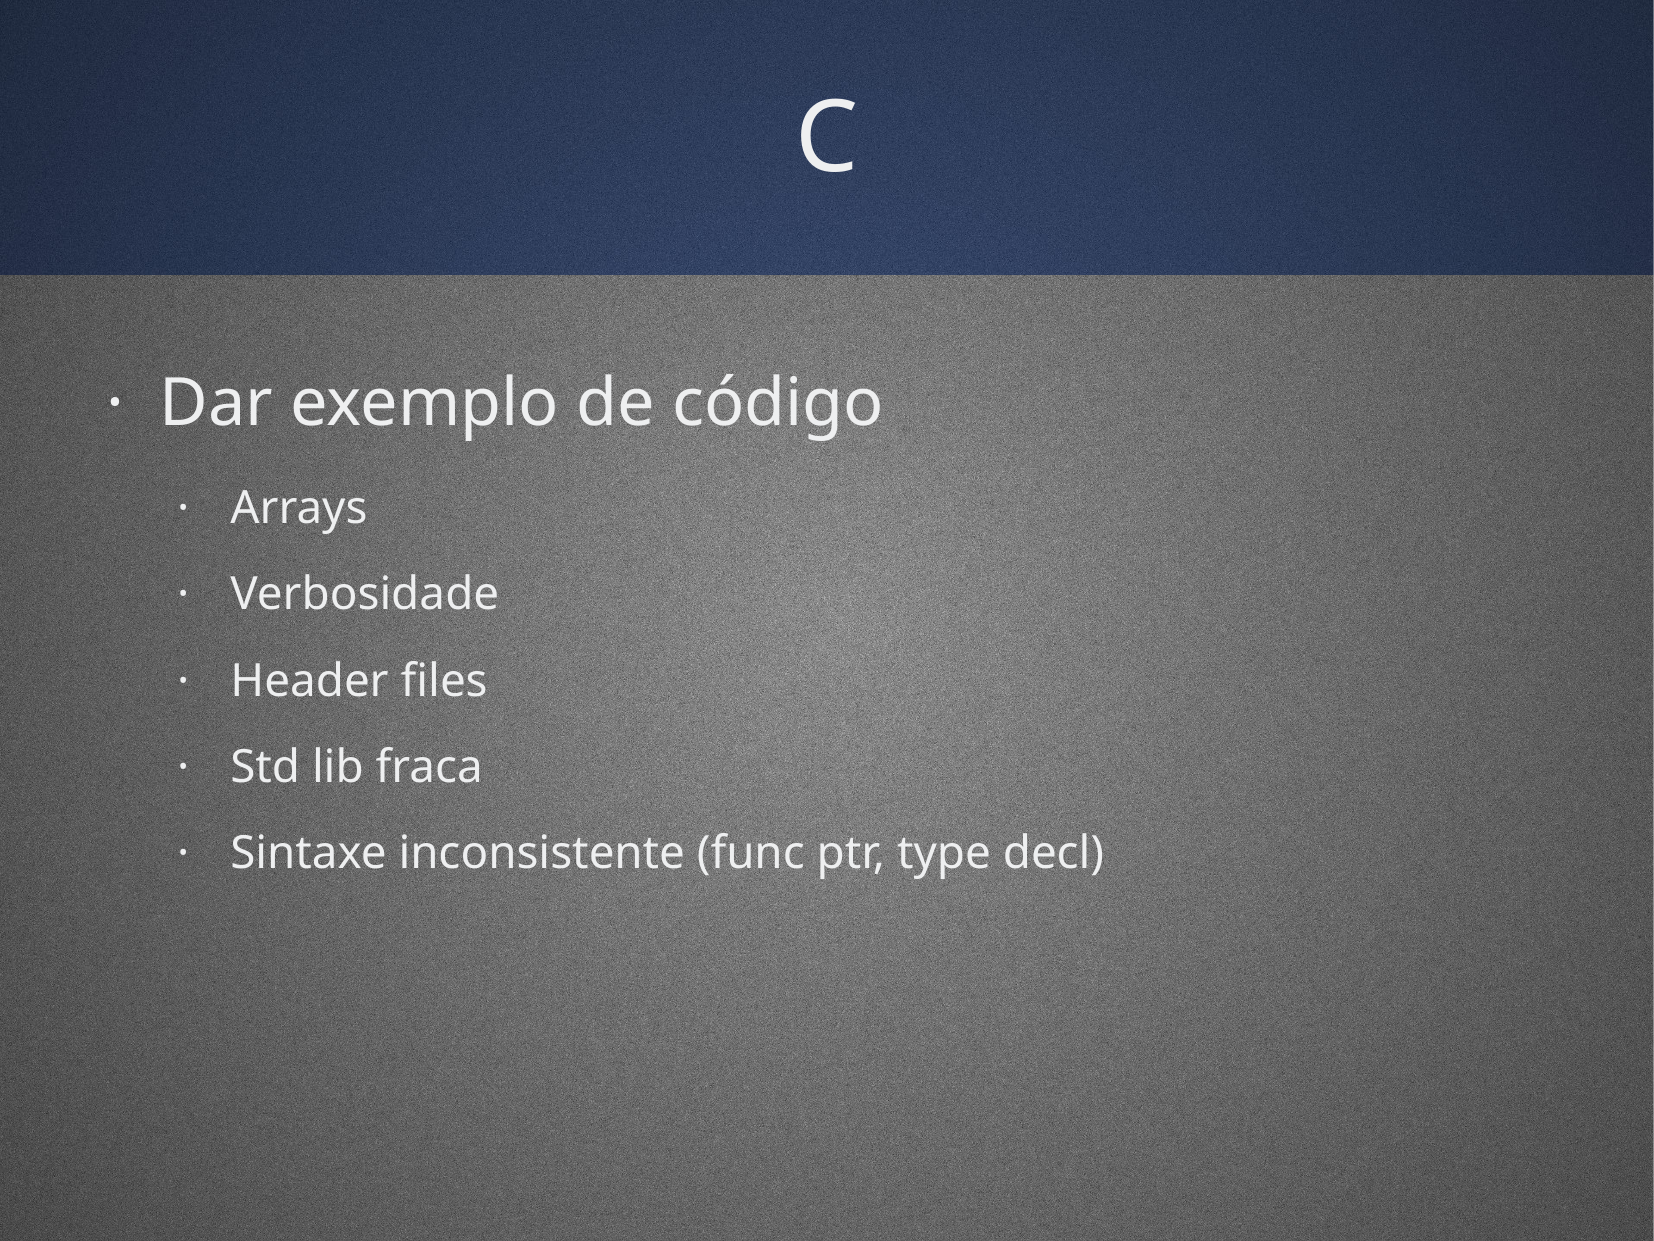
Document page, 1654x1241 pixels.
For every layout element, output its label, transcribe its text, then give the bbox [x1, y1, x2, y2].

list Dar exemplo de código Arrays Verbosidade Header files Std lib fraca Sintaxe inconsistente (func ptr, type decl) [88, 354, 1565, 1063]
title C [88, 29, 1565, 237]
picture [0, 0, 1654, 1241]
